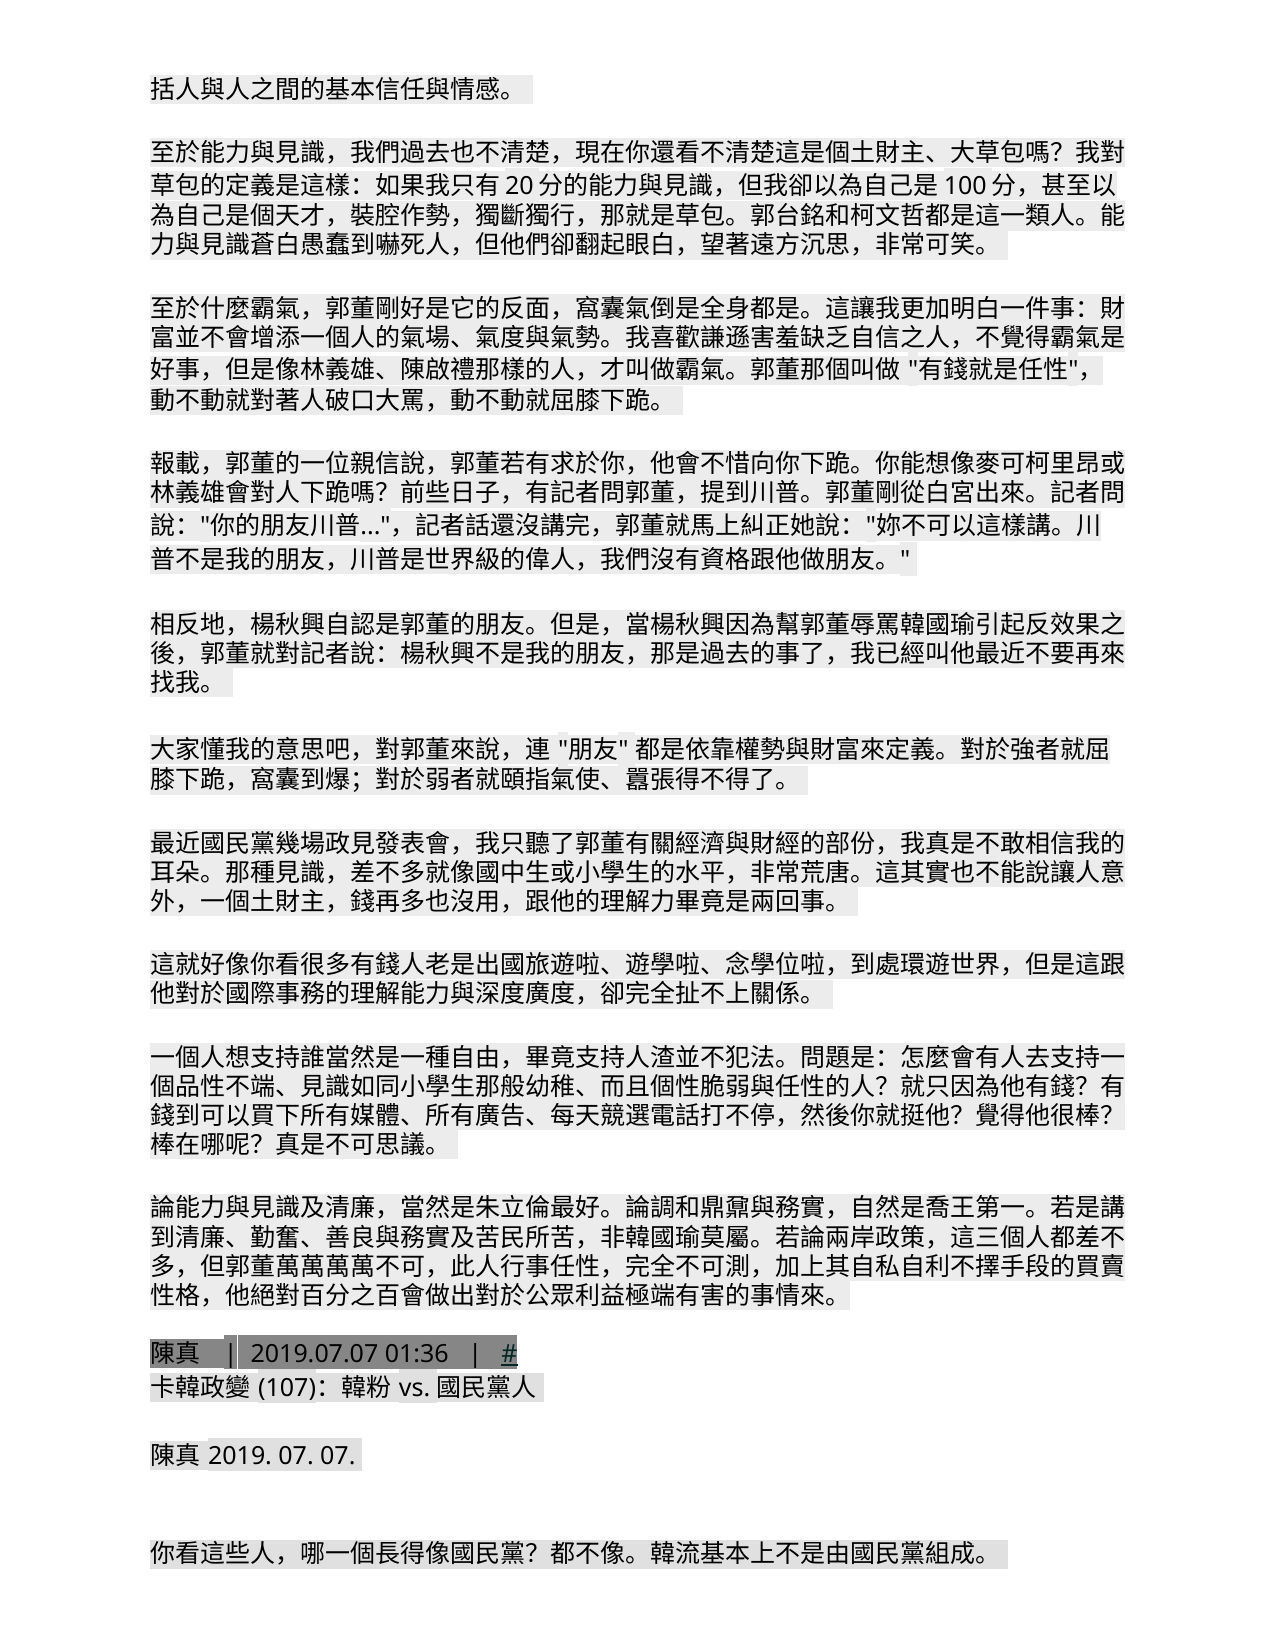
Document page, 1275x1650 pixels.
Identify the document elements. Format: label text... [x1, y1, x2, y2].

text 陳真 | 2019.07.07 01:36 | # [150, 1335, 1125, 1369]
text 括人與人之間的基本信任與情感。 至於能力與見識，我們過去也不清楚，現在你還看不清楚這是個土財主、大草包嗎？我對草包的定義是這樣：如果我只有20分的能力與見識，但我卻以為自己是100分，甚至以為自己是個天才，裝腔作勢，獨斷獨行，那就是草包。郭台銘和柯文哲都是這一類人。能力與見識蒼白愚蠢到嚇死人，但他們卻翻起眼白，望著遠方沉思，非常可笑。 至於什麼霸氣，郭董剛好是它的反面，窩囊氣倒是全身都是。這讓我更加明白一件事：財富並不會增添一個人的氣場、氣度與氣勢。我喜歡謙遜害羞缺乏自信之人，不覺得霸氣是好事，但是像林義雄、陳啟禮那樣的人，才叫做霸氣。郭董那個叫做 "有錢就是任性"，動不動就對著人破口大罵，動不動就屈膝下跪。 報載，郭董的一位親信說，郭董若有求於你，他會不惜向你下跪。你能想像麥可柯里昂或林義雄會對人下跪嗎？前些日子，有記者問郭董，提到川普。郭董剛從白宮出來。記者問說："你的朋友川普..."，記者話還沒講完，郭董就馬上糾正她說："妳不可以這樣講。川普不是我的朋友，川普是世界級的偉人，我們沒有資格跟他做朋友。" 相反地，楊秋興自認是郭董的朋友。但是，當楊秋興因為幫郭董辱罵韓國瑜引起反效果之後，郭董就對記者說：楊秋興不是我的朋友，那是過去的事了，我已經叫他最近不要再來找我。 大家懂我的意思吧，對郭董來說，連 "朋友" 都是依靠權勢與財富來定義。對於強者就屈膝下跪，窩囊到爆；對於弱者就頤指氣使、囂張得不得了。 最近國民黨幾場政見發表會，我只聽了郭董有關經濟與財經的部份，我真是不敢相信我的耳朵。那種見識，差不多就像國中生或小學生的水平，非常荒唐。這其實也不能說讓人意外，一個土財主，錢再多也沒用，跟他的理解力畢竟是兩回事。 這就好像你看很多有錢人老是出國旅遊啦、遊學啦、念學位啦，到處環遊世界，但是這跟他對於國際事務的理解能力與深度廣度，卻完全扯不上關係。 一個人想支持誰當然是一種自由，畢竟支持人渣並不犯法。問題是：怎麼會有人去支持一個品性不端、見識如同小學生那般幼稚、而且個性脆弱與任性的人？就只因為他有錢？有錢到可以買下所有媒體、所有廣告、每天競選電話打不停，然後你就挺他？覺得他很棒？棒在哪呢？真是不可思議。 論能力與見識及清廉，當然是朱立倫最好。論調和鼎鼐與務實，自然是喬王第一。若是講到清廉、勤奮、善良與務實及苦民所苦，非韓國瑜莫屬。若論兩岸政策，這三個人都差不多，但郭董萬萬萬萬不可，此人行事任性，完全不可測，加上其自私自利不擇手段的買賣性格，他絕對百分之百會做出對於公眾利益極端有害的事情來。 [150, 75, 1125, 1310]
text 卡韓政變 (107)：韓粉 vs. 國民黨人 陳真 2019. 07. 07. 你看這些人，哪一個長得像國民黨？都不像。韓流基本上不是由國民黨組成。 [150, 1369, 1125, 1569]
